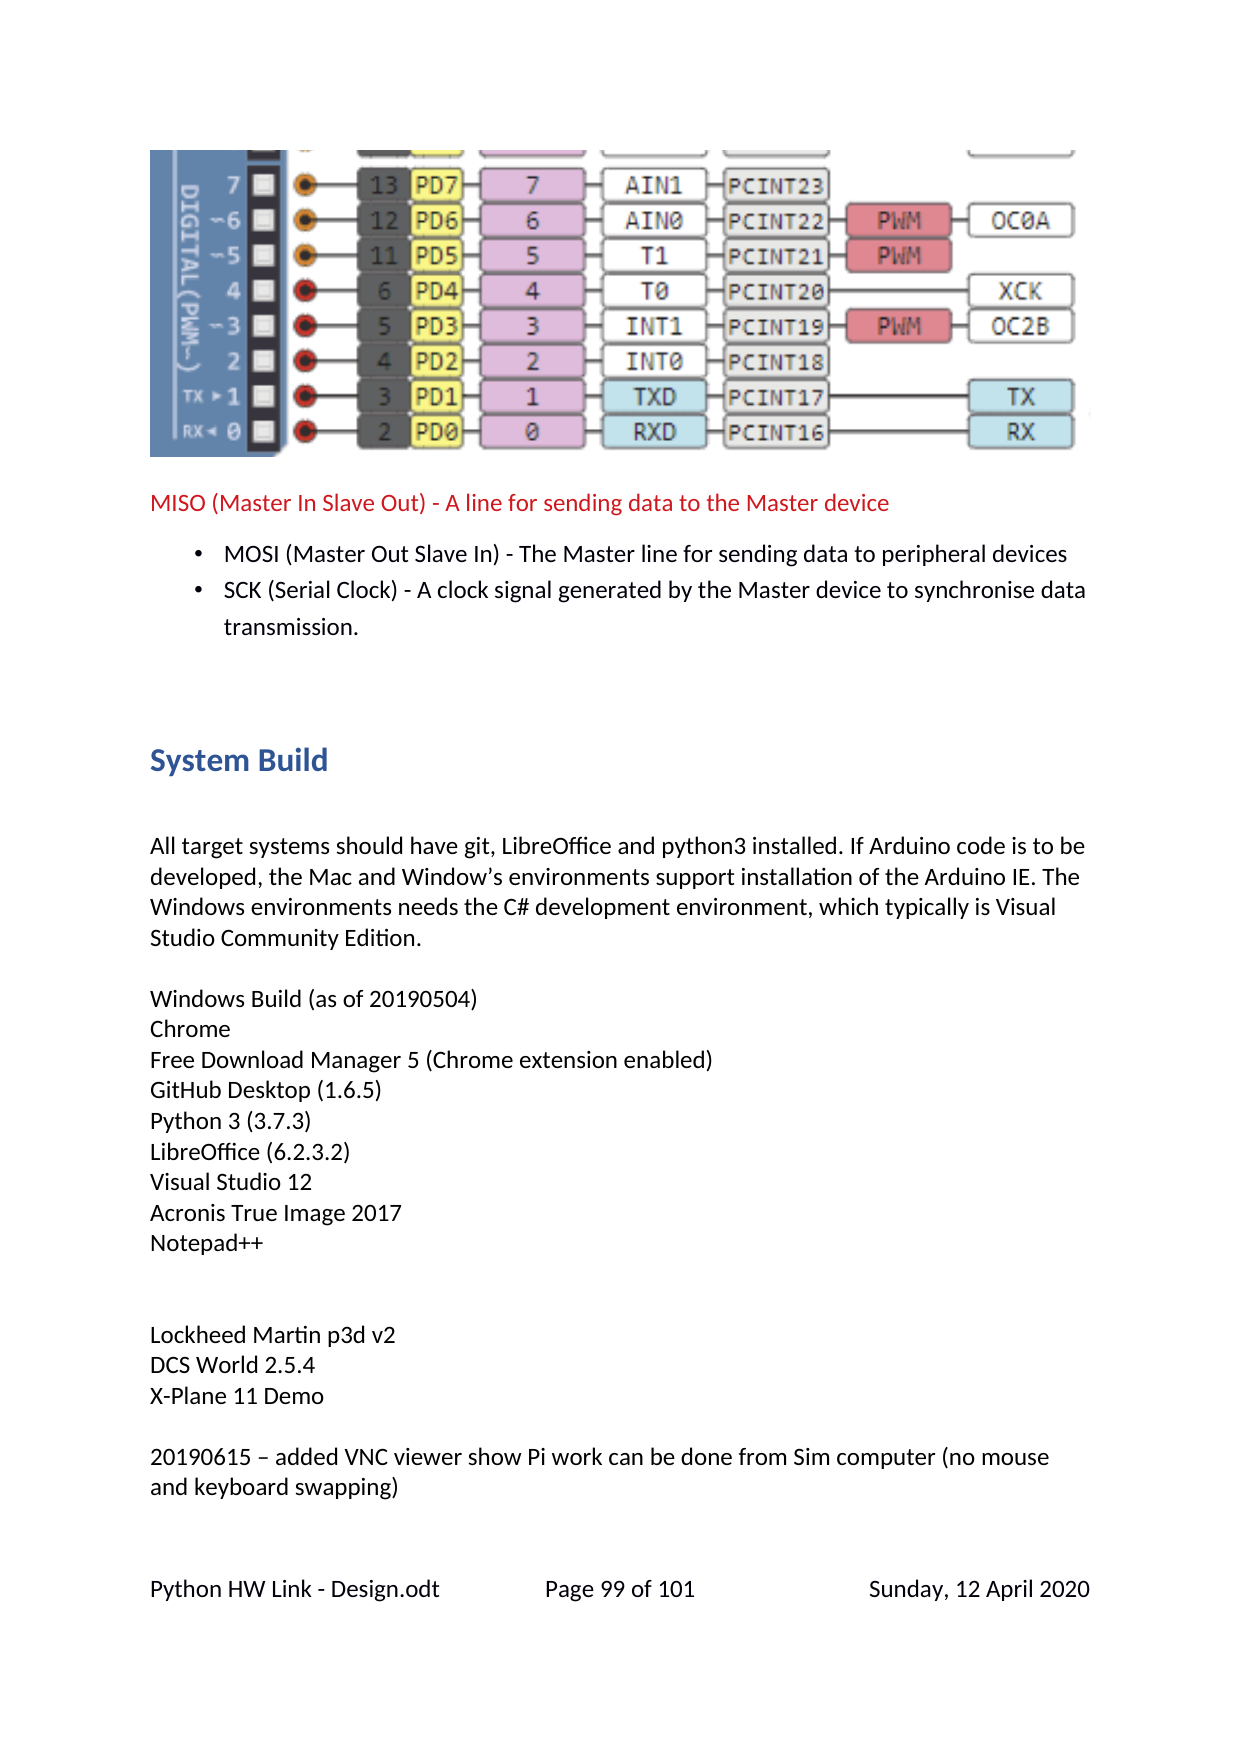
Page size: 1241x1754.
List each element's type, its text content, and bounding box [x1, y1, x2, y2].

text MISO (Master In Slave Out) - A line for sending data to the Master device [150, 487, 1090, 517]
text Chrome [150, 1013, 1090, 1044]
list SCK (Serial Clock) - A clock signal generated by the Master device to synchronise data transmission. [194, 575, 1090, 642]
text Acronis True Image 2017 [150, 1197, 1090, 1227]
text Free Download Manager 5 (Chrome extension enabled) [150, 1044, 1090, 1074]
text LibreOffice (6.2.3.2) [150, 1136, 1090, 1166]
text Windows Build (as of 20190504) [150, 983, 1090, 1013]
text GitHub Desktop (1.6.5) [150, 1074, 1090, 1105]
text DCS World 2.5.4 [150, 1349, 1090, 1380]
text Lockheed Martin p3d v2 [150, 1319, 1090, 1349]
picture [150, 150, 1091, 457]
text 20190615 – added VNC viewer show Pi work can be done from Sim computer (no mouse and keyboard swapping) [150, 1441, 1090, 1502]
text X-Plane 11 Demo [150, 1380, 1090, 1410]
text Notepad++ [150, 1227, 1090, 1258]
list MOSI (Master Out Slave In) - The Master line for sending data to peripheral devices [194, 538, 1090, 569]
subtitle System Build [150, 738, 1090, 779]
text Python 3 (3.7.3) [150, 1105, 1090, 1136]
text All target systems should have git, LibreOffice and python3 installed. If Arduino code is to be developed, the Mac and Window’s environments support installation of the Arduino IE. The Windows environments needs the C# development environment, which typically is Visual Studio Community Edition. [150, 830, 1090, 952]
text Visual Studio 12 [150, 1166, 1090, 1197]
